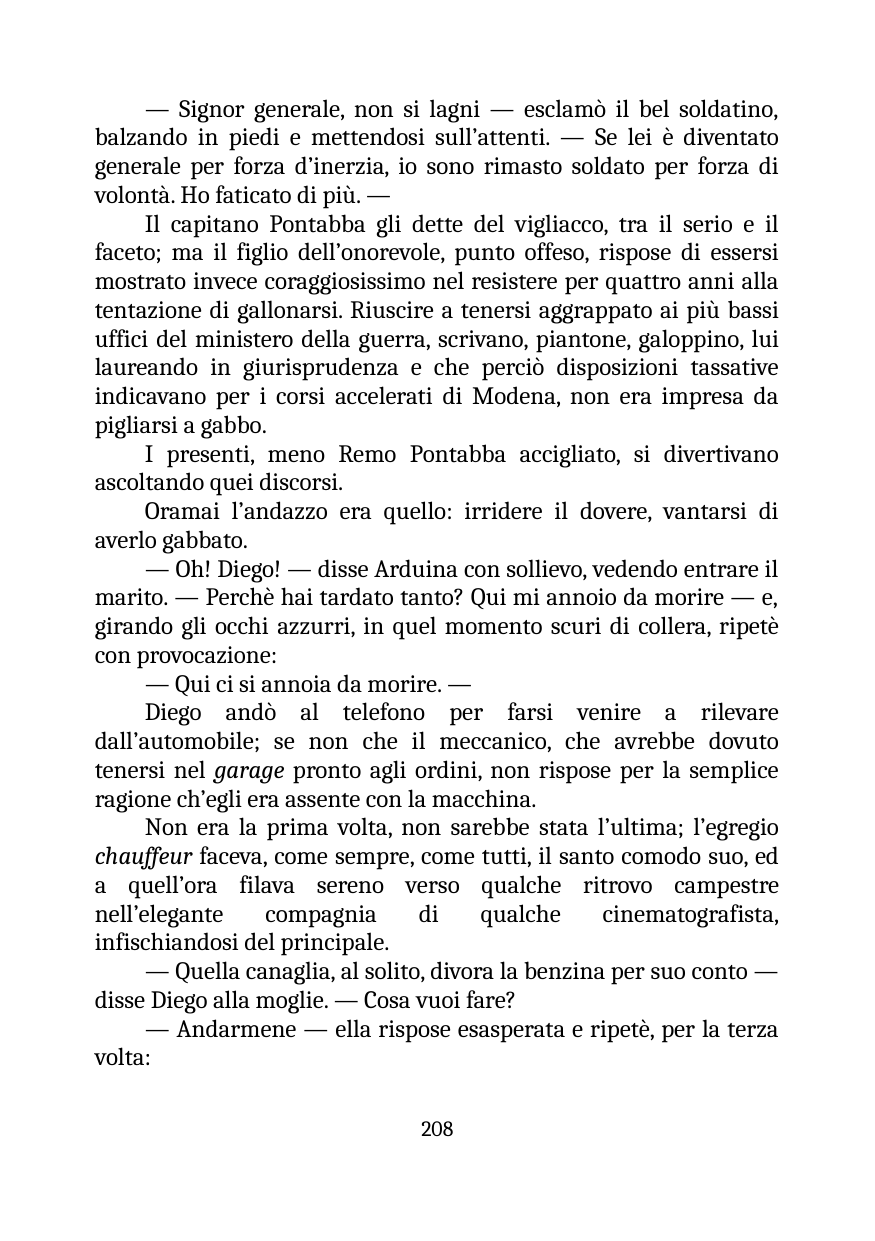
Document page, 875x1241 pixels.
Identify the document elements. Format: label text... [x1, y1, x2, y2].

text — Quella canaglia, al solito, divora la benzina per suo conto — disse Diego alla moglie. — Cosa vuoi fare? [94, 957, 779, 1014]
text Non era la prima volta, non sarebbe stata l’ultima; l’egregio chauffeur faceva, come sempre, come tutti, il santo comodo suo, ed a quell’ora filava sereno verso qualche ritrovo campestre nell’elegante compagnia di qualche cinematografista, infischiandosi del principale. [94, 813, 779, 957]
text — Qui ci si annoia da morire. — [94, 669, 779, 698]
text Oramai l’andazzo era quello: irridere il dovere, vantarsi di averlo gabbato. [94, 497, 779, 554]
text — Andarmene — ella rispose esasperata e ripetè, per la terza volta: [94, 1014, 779, 1072]
text I presenti, meno Remo Pontabba accigliato, si divertivano ascoltando quei discorsi. [94, 439, 779, 497]
text — Signor generale, non si lagni — esclamò il bel soldatino, balzando in piedi e mettendosi sull’attenti. — Se lei è diventato generale per forza d’inerzia, io sono rimasto soldato per forza di volontà. Ho faticato di più. — [94, 94, 779, 209]
text Il capitano Pontabba gli dette del vigliacco, tra il serio e il faceto; ma il figlio dell’onorevole, punto offeso, rispose di essersi mostrato invece coraggiosissimo nel resistere per quattro anni alla tentazione di gallonarsi. Riuscire a tenersi aggrappato ai più bassi uffici del ministero della guerra, scrivano, piantone, galoppino, lui laureando in giurisprudenza e che perciò disposizioni tassative indicavano per i corsi accelerati di Modena, non era impresa da pigliarsi a gabbo. [94, 209, 779, 439]
text — Oh! Diego! — disse Arduina con sollievo, vedendo entrare il marito. — Perchè hai tardato tanto? Qui mi annoio da morire — e, girando gli occhi azzurri, in quel momento scuri di collera, ripetè con provocazione: [94, 554, 779, 669]
text Diego andò al telefono per farsi venire a rilevare dall’automobile; se non che il meccanico, che avrebbe dovuto tenersi nel garage pronto agli ordini, non rispose per la semplice ragione ch’egli era assente con la macchina. [94, 698, 779, 813]
